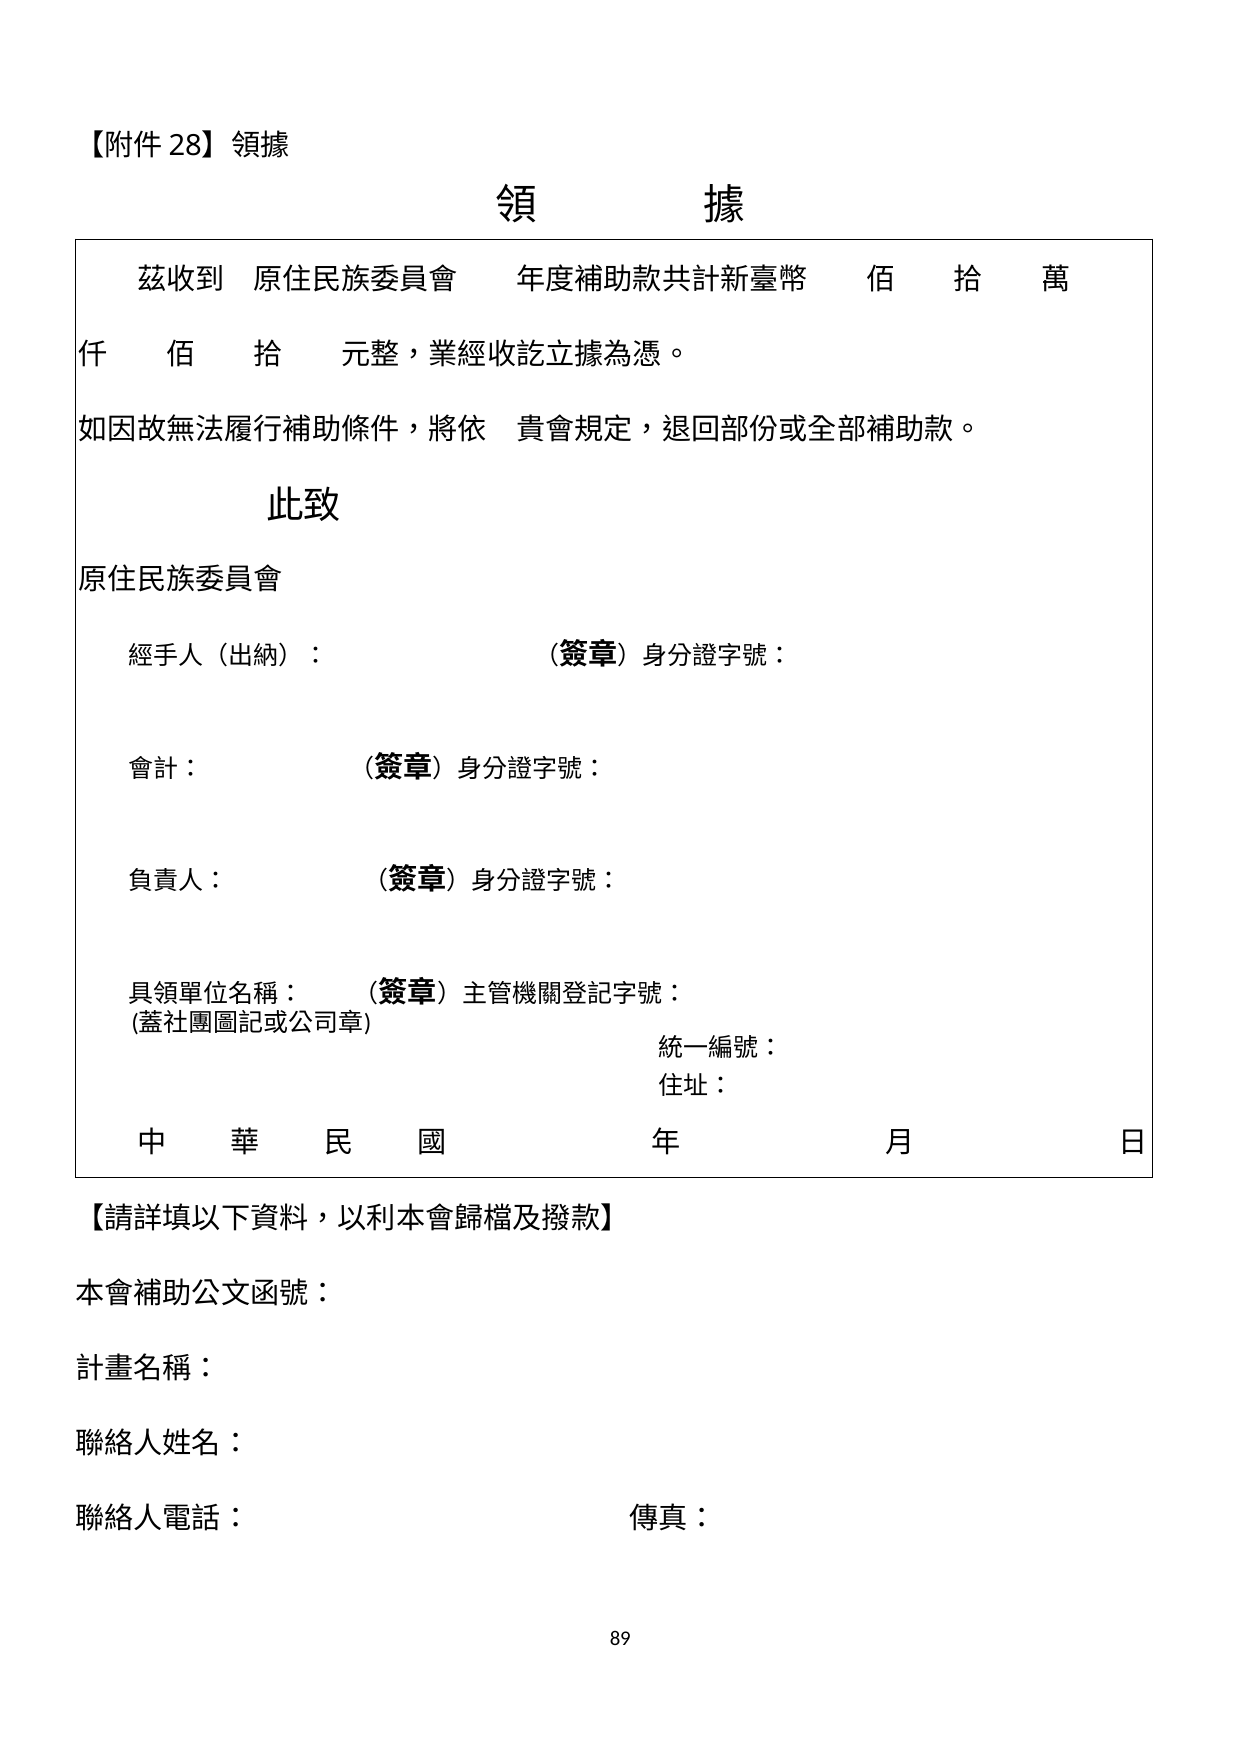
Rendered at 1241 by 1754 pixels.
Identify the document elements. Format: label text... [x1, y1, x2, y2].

text 領 據 [75, 163, 1165, 238]
table_header 茲收到 原住民族委員會 年度補助款共計新臺幣 佰 拾 萬 仟 佰 拾 元整，業經收訖立據為憑。 如因故無法履行補助條件，將依 貴會規定，退回部份或全部補助款。 此致 原住民族委員會 經手人（出納）： （簽章）身分證字號： 會計： （簽章）身分證字號： 負責人： （簽章）身分證字號： 具領單位名稱： （簽章）主管機關登記字號： 統一編號： 住址： 中 華 民 國 年 月 日 [76, 240, 1152, 1177]
text 計畫名稱： [75, 1328, 1165, 1403]
text 聯絡人電話： 傳真： [75, 1478, 1165, 1553]
list 【附件28】領據 [75, 121, 1152, 163]
text 聯絡人姓名： [75, 1403, 1165, 1478]
text 本會補助公文函號： [75, 1253, 1165, 1328]
text 【請詳填以下資料，以利本會歸檔及撥款】 [75, 1178, 1165, 1253]
